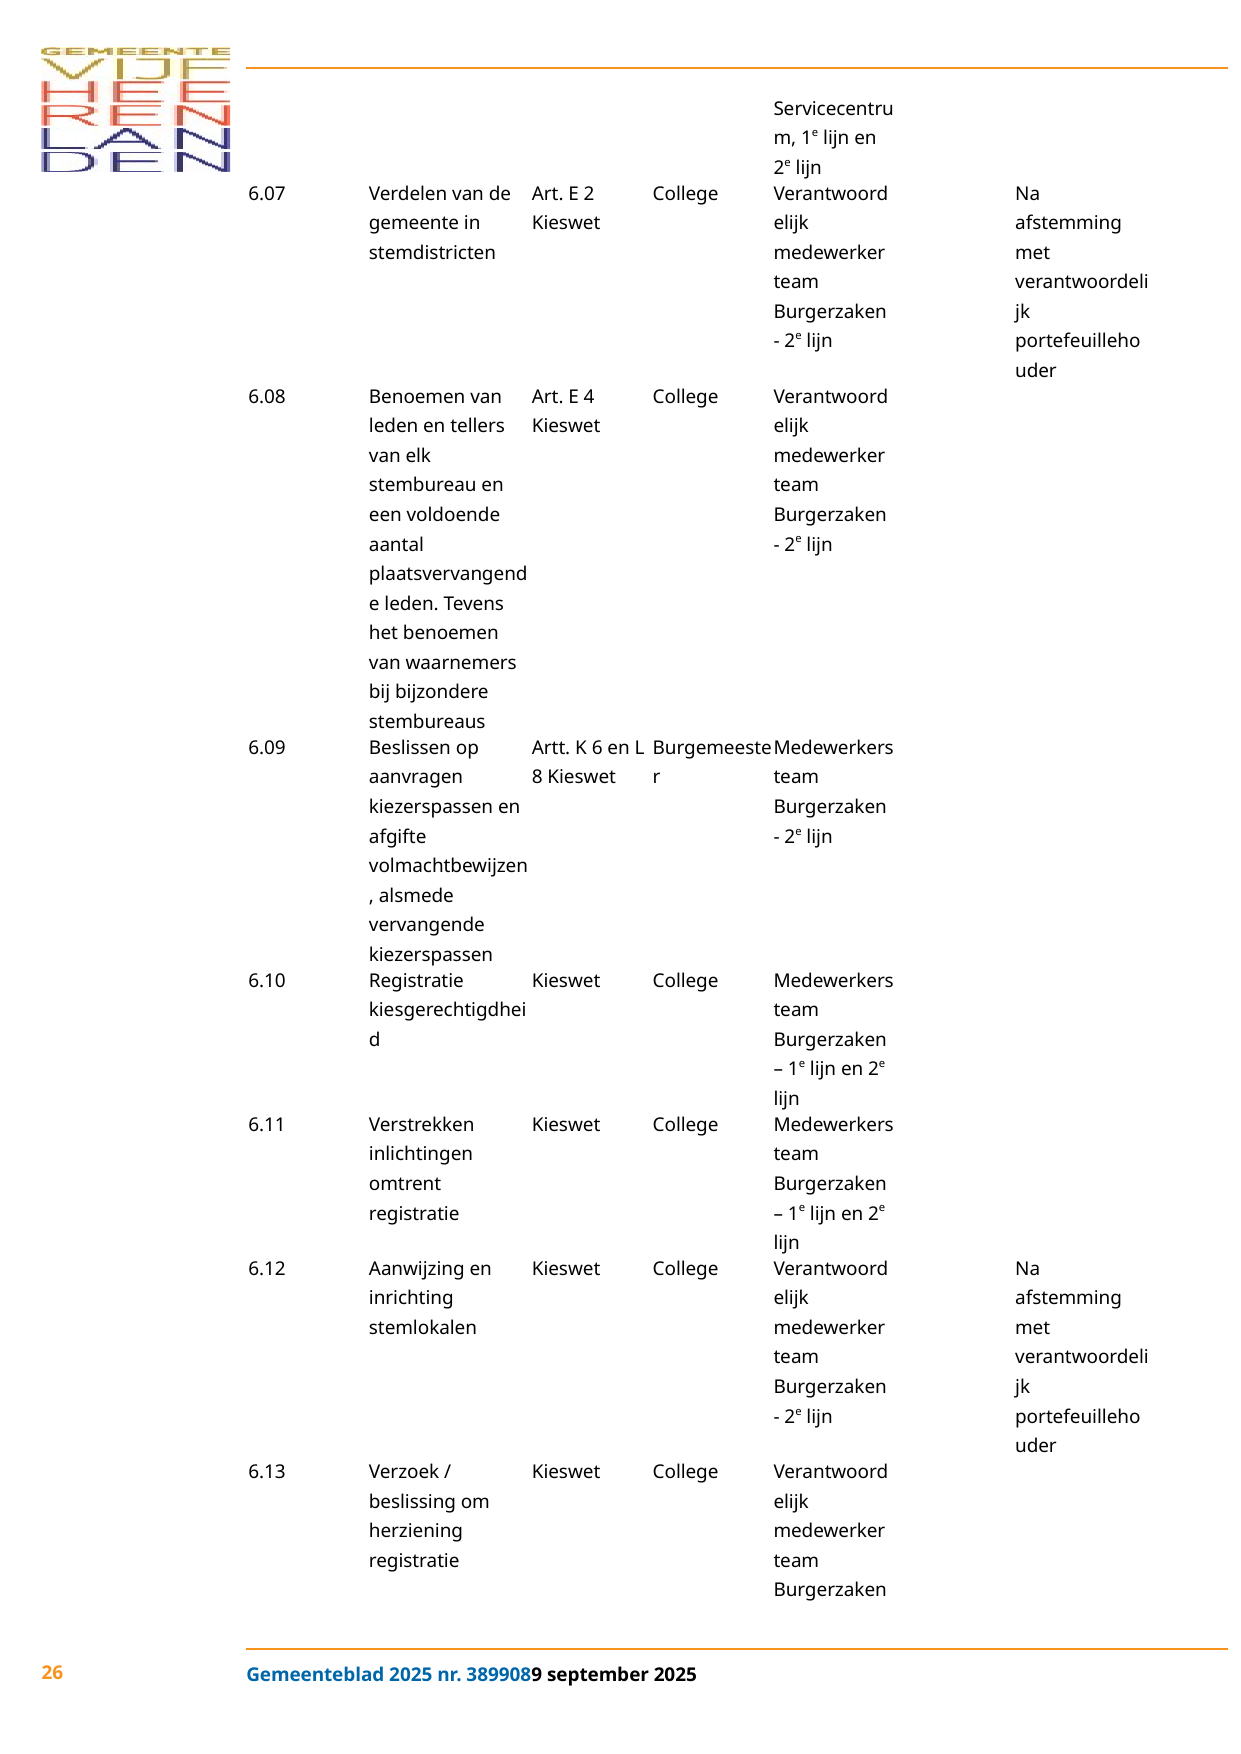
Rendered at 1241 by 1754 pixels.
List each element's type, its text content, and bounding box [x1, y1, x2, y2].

table_cell 6.07 [248, 180, 369, 383]
table_cell 6.08 [248, 383, 369, 734]
table_cell [894, 1255, 1015, 1458]
table_cell Kieswet [532, 1111, 652, 1255]
table_cell Benoemen van leden en tellers van elk stembureau en een voldoende aantal plaatsvervangende leden. Tevens het benoemen van waarnemers bij bijzondere stembureaus [369, 383, 532, 734]
table_cell Kieswet [532, 1458, 652, 1602]
table_cell [1015, 734, 1152, 967]
table_cell 6.11 [248, 1111, 369, 1255]
table_cell Art. E 4 Kieswet [532, 383, 652, 734]
table_cell [894, 383, 1015, 734]
table_cell [894, 1111, 1015, 1255]
table_cell Na afstemming met verantwoordelijk portefeuillehouder [1015, 180, 1152, 383]
table_cell Verantwoordelijk medewerker team Burgerzaken - 2e lijn [773, 180, 894, 383]
table_cell [894, 967, 1015, 1111]
picture [41, 47, 231, 172]
table_cell 6.13 [248, 1458, 369, 1602]
table_cell College [653, 1255, 773, 1458]
table_cell [894, 734, 1015, 967]
table_cell 6.09 [248, 734, 369, 967]
table_cell [894, 180, 1015, 383]
table_cell [1015, 383, 1152, 734]
table_cell Medewerkers team Burgerzaken – 1e lijn en 2e lijn [773, 1111, 894, 1255]
table_cell College [653, 180, 773, 383]
table_cell College [653, 1111, 773, 1255]
table_cell Burgemeester [653, 734, 773, 967]
table_cell Art. E 2 Kieswet [532, 180, 652, 383]
table_cell [1015, 1111, 1152, 1255]
table_cell College [653, 967, 773, 1111]
table_cell Medewerkers team Burgerzaken – 1e lijn en 2e lijn [773, 967, 894, 1111]
table_cell Verzoek / beslissing om herziening registratie [369, 1458, 532, 1602]
table_cell Artt. K 6 en L 8 Kieswet [532, 734, 652, 967]
table_cell Verdelen van de gemeente in stemdistricten [369, 180, 532, 383]
table_cell Medewerkers team Burgerzaken - 2e lijn [773, 734, 894, 967]
table_cell [1015, 967, 1152, 1111]
table_cell 6.10 [248, 967, 369, 1111]
table_cell [1015, 1458, 1152, 1602]
table_cell - Servicecentrum, 1e lijn en 2e lijn [773, 95, 894, 180]
table_cell 6.12 [248, 1255, 369, 1458]
table_cell [1015, 95, 1152, 180]
table_cell Beslissen op aanvragen kiezerspassen en afgifte volmachtbewijzen, alsmede vervangende kiezerspassen [369, 734, 532, 967]
table_cell [894, 1458, 1015, 1602]
table_cell [894, 95, 1015, 180]
table_cell Aanwijzing en inrichting stemlokalen [369, 1255, 532, 1458]
table_cell [653, 95, 773, 180]
table_cell College [653, 1458, 773, 1602]
table_cell Verantwoordelijk medewerker team Burgerzaken - 2e lijn [773, 383, 894, 734]
table_cell Verstrekken inlichtingen omtrent registratie [369, 1111, 532, 1255]
table_cell Verantwoordelijk medewerker team Burgerzaken [773, 1458, 894, 1602]
table_cell Registratie kiesgerechtigdheid [369, 967, 532, 1111]
table_cell Kieswet [532, 1255, 652, 1458]
table_cell Na afstemming met verantwoordelijk portefeuillehouder [1015, 1255, 1152, 1458]
table_cell Kieswet [532, 967, 652, 1111]
table_cell [369, 95, 532, 180]
table_cell [532, 95, 652, 180]
table_cell [248, 95, 369, 180]
table_cell College [653, 383, 773, 734]
table_cell Verantwoordelijk medewerker team Burgerzaken - 2e lijn [773, 1255, 894, 1458]
